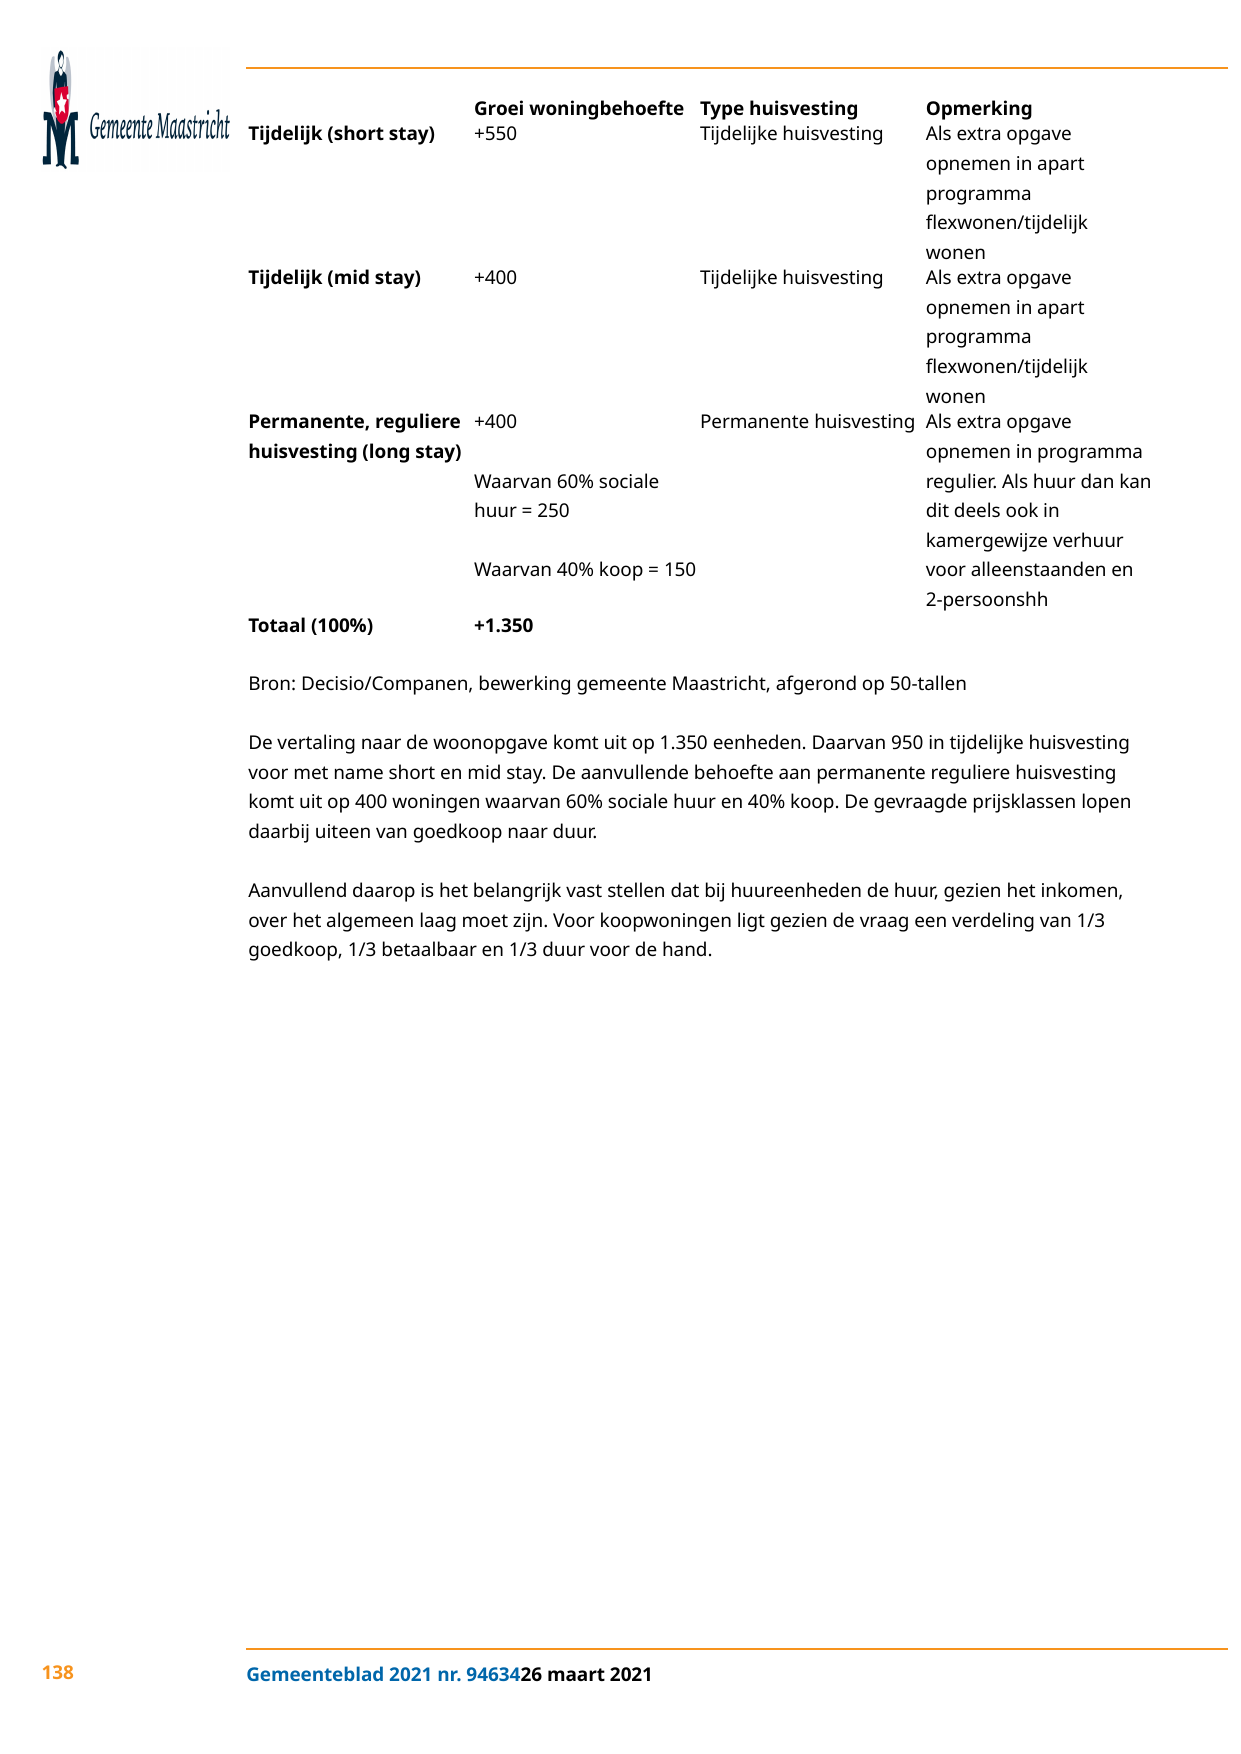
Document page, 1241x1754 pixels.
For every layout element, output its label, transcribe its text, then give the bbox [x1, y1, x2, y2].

table_cell Tijdelijke huisvesting [700, 121, 926, 264]
table_cell Permanente, reguliere huisvesting (long stay) [248, 409, 474, 612]
table_cell +400 [474, 265, 700, 409]
table_cell Tijdelijk (short stay) [248, 121, 474, 264]
table_cell Tijdelijke huisvesting [700, 265, 926, 409]
table_cell Tijdelijk (mid stay) [248, 265, 474, 409]
table_cell Permanente huisvesting [700, 409, 926, 612]
table_cell Als extra opgave opnemen in apart programma flexwonen/tijdelijk wonen [926, 265, 1152, 409]
table_cell Als extra opgave opnemen in programma regulier. Als huur dan kan dit deels ook in kamergewijze verhuur voor alleenstaanden en 2-persoonshh [926, 409, 1152, 612]
table_cell [700, 612, 926, 638]
table_cell +1.350 [474, 612, 700, 638]
table_cell [926, 612, 1152, 638]
text Aanvullend daarop is het belangrijk vast stellen dat bij huureenheden de huur, gezien het inkomen, over het algemeen laag moet zijn. Voor koopwoningen ligt gezien de vraag een verdeling van 1/3 goedkoop, 1/3 betaalbaar en 1/3 duur voor de hand. [248, 877, 1152, 962]
table_header [248, 95, 474, 121]
table_header Groei woningbehoefte [474, 95, 700, 121]
text De vertaling naar de woonopgave komt uit op 1.350 eenheden. Daarvan 950 in tijdelijke huisvesting voor met name short en mid stay. De aanvullende behoefte aan permanente reguliere huisvesting komt uit op 400 woningen waarvan 60% sociale huur en 40% koop. De gevraagde prijsklassen lopen daarbij uiteen van goedkoop naar duur. [248, 729, 1152, 844]
table_cell Als extra opgave opnemen in apart programma flexwonen/tijdelijk wonen [926, 121, 1152, 264]
table_cell +400 Waarvan 60% sociale huur = 250 Waarvan 40% koop = 150 [474, 409, 700, 612]
table_header Opmerking [926, 95, 1152, 121]
table_cell Totaal (100%) [248, 612, 474, 638]
text Bron: Decisio/Companen, bewerking gemeente Maastricht, afgerond op 50-tallen [248, 670, 1152, 696]
table_cell +550 [474, 121, 700, 264]
picture [41, 47, 231, 172]
table_header Type huisvesting [700, 95, 926, 121]
